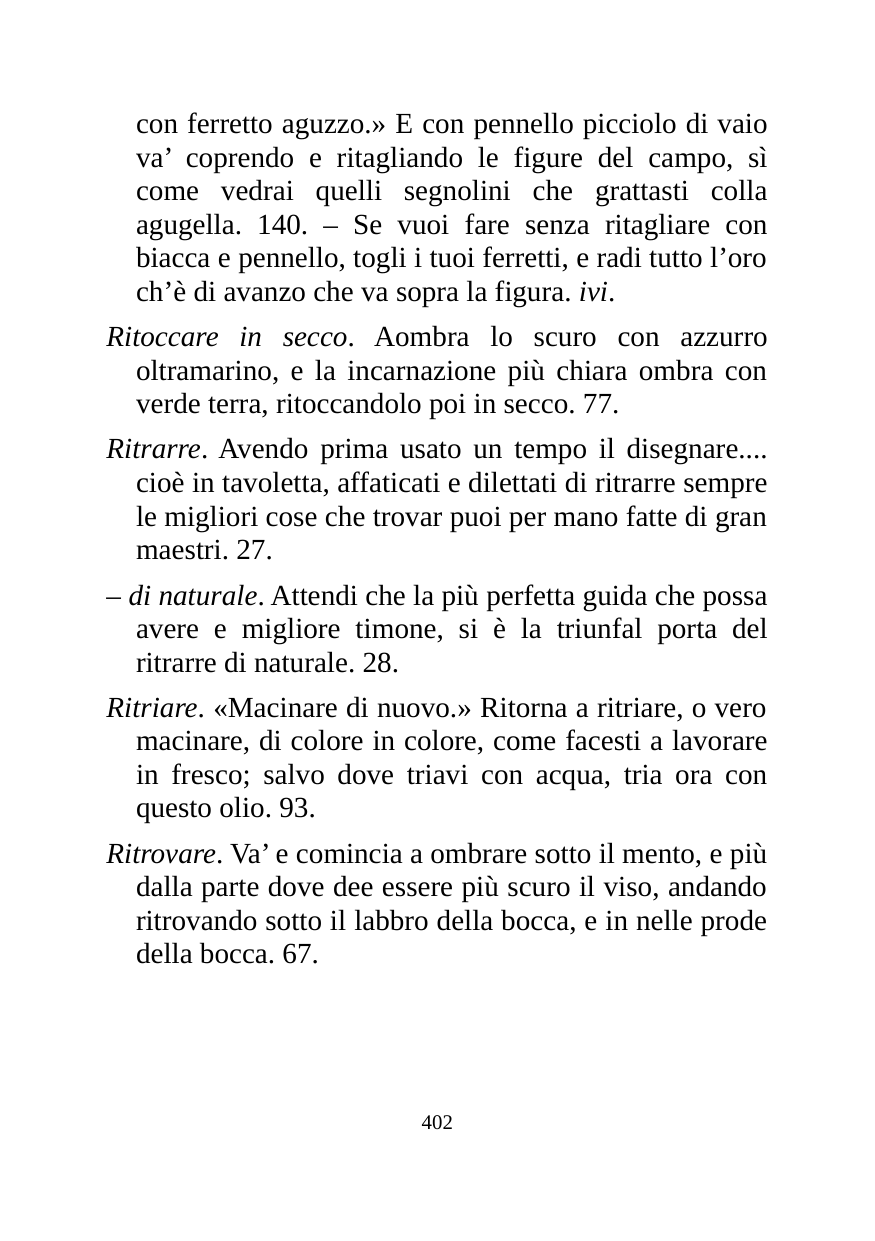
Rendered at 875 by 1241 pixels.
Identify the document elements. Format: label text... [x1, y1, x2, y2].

text Ritoccare in secco. Aombra lo scuro con azzurro oltramarino, e la incarnazione più chiara ombra con verde terra, ritoccandolo poi in secco. 77. [106, 319, 768, 420]
text Ritriare. «Macinare di nuovo.» Ritorna a ritriare, o vero macinare, di colore in colore, come facesti a lavorare in fresco; salvo dove triavi con acqua, tria ora con questo olio. 93. [106, 690, 768, 824]
text Ritrarre. Avendo prima usato un tempo il disegnare.... cioè in tavoletta, affaticati e dilettati di ritrarre sempre le migliori cose che trovar puoi per mano fatte di gran maestri. 27. [106, 432, 768, 566]
text – di naturale. Attendi che la più perfetta guida che possa avere e migliore timone, si è la triunfal porta del ritrarre di naturale. 28. [106, 578, 768, 678]
text con ferretto aguzzo.» E con pennello picciolo di vaio va’ coprendo e ritagliando le figure del campo, sì come vedrai quelli segnolini che grattasti colla agugella. 140. – Se vuoi fare senza ritagliare con biacca e pennello, togli i tuoi ferretti, e radi tutto l’oro ch’è di avanzo che va sopra la figura. ivi. [106, 106, 768, 307]
text Ritrovare. Va’ e comincia a ombrare sotto il mento, e più dalla parte dove dee essere più scuro il viso, andando ritrovando sotto il labbro della bocca, e in nelle prode della bocca. 67. [106, 836, 768, 970]
